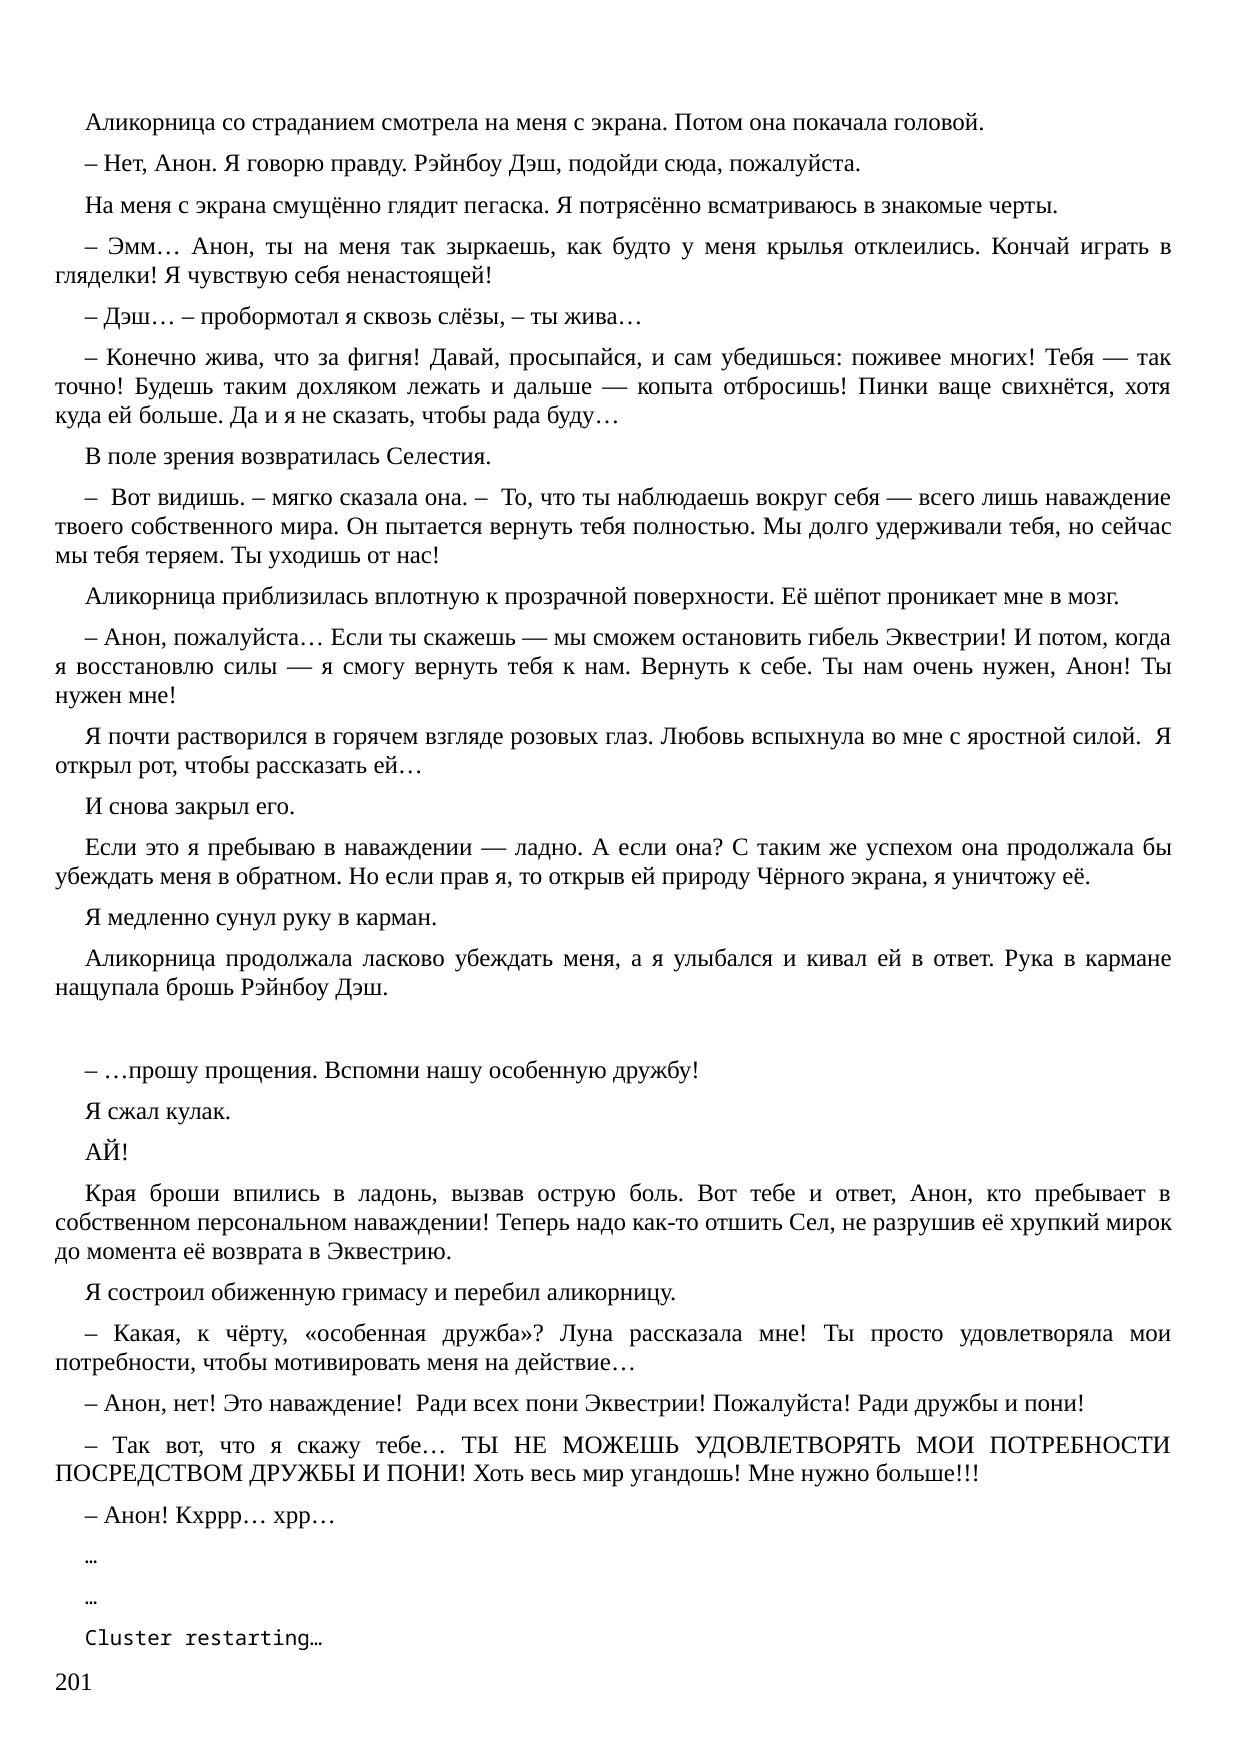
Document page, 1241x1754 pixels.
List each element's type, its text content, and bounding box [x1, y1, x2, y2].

text На меня с экрана смущённо глядит пегаска. Я потрясённо всматриваюсь в знакомые черты. [55, 190, 1173, 218]
text В поле зрения возвратилась Селестия. [55, 441, 1173, 470]
text – Так вот, что я скажу тебе… ТЫ НЕ МОЖЕШЬ УДОВЛЕТВОРЯТЬ МОИ ПОТРЕБНОСТИ ПОСРЕДСТВОМ ДРУЖБЫ И ПОНИ! Хоть весь мир угандошь! Мне нужно больше!!! [55, 1430, 1173, 1487]
text Cluster restarting… [55, 1623, 1173, 1651]
text – Анон, пожалуйста… Если ты скажешь — мы сможем остановить гибель Эквестрии! И потом, когда я восстановлю силы — я смогу вернуть тебя к нам. Вернуть к себе. Ты нам очень нужен, Анон! Ты нужен мне! [55, 622, 1173, 708]
text Аликорница продолжала ласково убеждать меня, а я улыбался и кивал ей в ответ. Рука в кармане нащупала брошь Рэйнбоу Дэш. [55, 943, 1173, 1001]
text … [55, 1582, 1173, 1610]
text – Какая, к чёрту, «особенная дружба»? Луна рассказала мне! Ты просто удовлетворяла мои потребности, чтобы мотивировать меня на действие… [55, 1318, 1173, 1376]
text – Анон, нет! Это наваждение! Ради всех пони Эквестрии! Пожалуйста! Ради дружбы и пони! [55, 1388, 1173, 1417]
text И снова закрыл его. [55, 791, 1173, 820]
text – Вот видишь. – мягко сказала она. – То, что ты наблюдаешь вокруг себя — всего лишь наваждение твоего собственного мира. Он пытается вернуть тебя полностью. Мы долго удерживали тебя, но сейчас мы тебя теряем. Ты уходишь от нас! [55, 482, 1173, 568]
text – Эмм… Анон, ты на меня так зыркаешь, как будто у меня крылья отклеились. Кончай играть в гляделки! Я чувствую себя ненастоящей! [55, 231, 1173, 288]
text Края броши впились в ладонь, вызвав острую боль. Вот тебе и ответ, Анон, кто пребывает в собственном персональном наваждении! Теперь надо как-то отшить Сел, не разрушив её хрупкий мирок до момента её возврата в Эквестрию. [55, 1178, 1173, 1265]
text Я почти растворился в горячем взгляде розовых глаз. Любовь вспыхнула во мне с яростной силой. Я открыл рот, чтобы рассказать ей… [55, 721, 1173, 778]
text Я сжал кулак. [55, 1096, 1173, 1125]
text Аликорница приблизилась вплотную к прозрачной поверхности. Её шёпот проникает мне в мозг. [55, 581, 1173, 610]
text – Конечно жива, что за фигня! Давай, просыпайся, и сам убедишься: поживее многих! Тебя — так точно! Будешь таким дохляком лежать и дальше — копыта отбросишь! Пинки ваще свихнётся, хотя куда ей больше. Да и я не сказать, чтобы рада буду… [55, 342, 1173, 428]
text АЙ! [55, 1137, 1173, 1166]
text – Дэш… – пробормотал я сквозь слёзы, – ты жива… [55, 301, 1173, 330]
text Если это я пребываю в наваждении — ладно. А если она? С таким же успехом она продолжала бы убеждать меня в обратном. Но если прав я, то открыв ей природу Чёрного экрана, я уничтожу её. [55, 832, 1173, 890]
text Я состроил обиженную гримасу и перебил аликорницу. [55, 1277, 1173, 1306]
text … [55, 1541, 1173, 1569]
text – …прошу прощения. Вспомни нашу особенную дружбу! [55, 1055, 1173, 1083]
text Аликорница со страданием смотрела на меня с экрана. Потом она покачала головой. [55, 107, 1173, 136]
text – Анон! Кхррр… хрр… [55, 1500, 1173, 1528]
text – Нет, Анон. Я говорю правду. Рэйнбоу Дэш, подойди сюда, пожалуйста. [55, 148, 1173, 177]
text Я медленно сунул руку в карман. [55, 902, 1173, 931]
